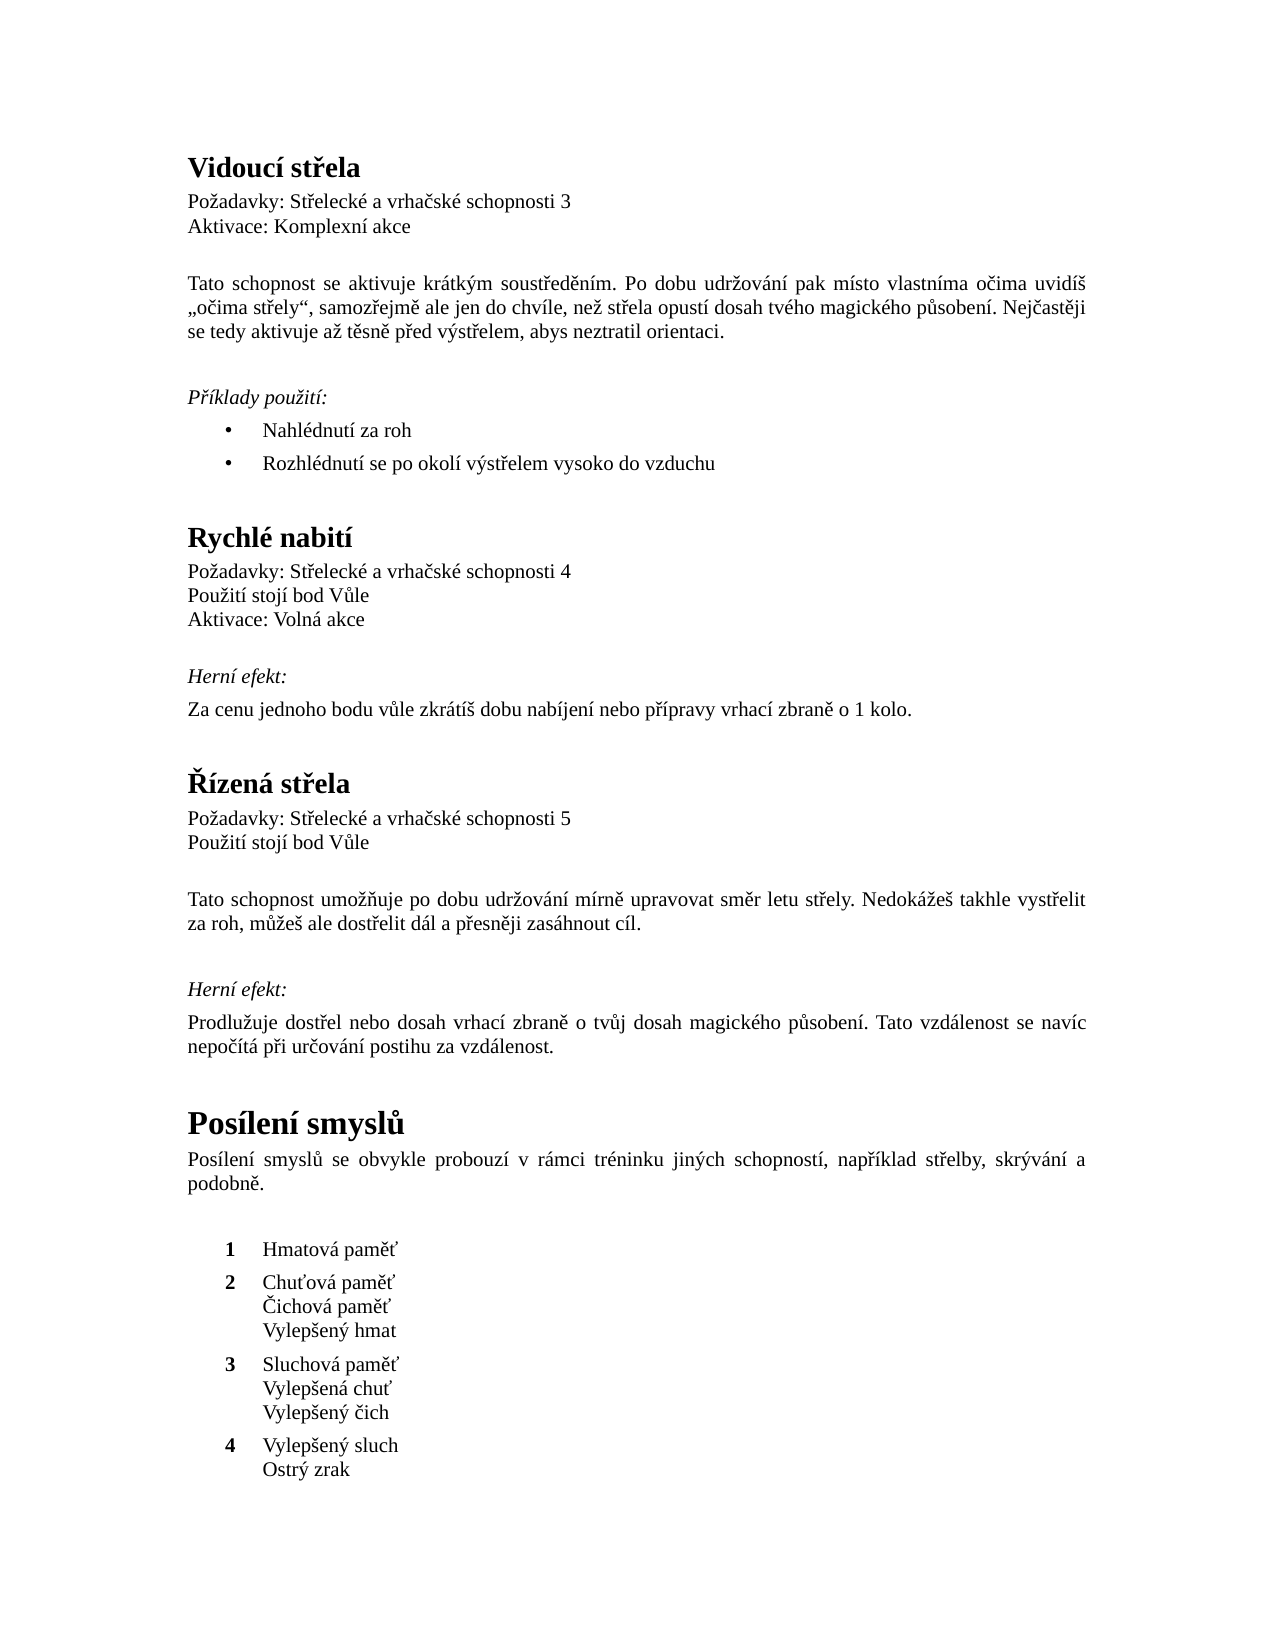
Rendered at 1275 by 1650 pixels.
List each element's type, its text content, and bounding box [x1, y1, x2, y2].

text Požadavky: Střelecké a vrhačské schopnosti 5 Použití stojí bod Vůle [187, 806, 1087, 878]
text Příklady použití: [187, 385, 1087, 409]
list Vylepšený sluch Ostrý zrak [225, 1433, 1087, 1481]
list Sluchová paměť Vylepšená chuť Vylepšený čich [225, 1351, 1087, 1424]
list Nahlédnutí za roh [225, 418, 1087, 442]
text Tato schopnost se aktivuje krátkým soustředěním. Po dobu udržování pak místo vlastníma očima uvidíš „očima střely“, samozřejmě ale jen do chvíle, než střela opustí dosah tvého magického působení. Nejčastěji se tedy aktivuje až těsně před výstřelem, abys neztratil orientaci. [187, 271, 1087, 343]
list Rozhlédnutí se po okolí výstřelem vysoko do vzduchu [225, 451, 1087, 475]
text Herní efekt: [187, 664, 1087, 688]
text Požadavky: Střelecké a vrhačské schopnosti 3 Aktivace: Komplexní akce [187, 189, 1087, 262]
text Prodlužuje dostřel nebo dosah vrhací zbraně o tvůj dosah magického působení. Tato vzdálenost se navíc nepočítá při určování postihu za vzdálenost. [187, 1010, 1087, 1058]
text Tato schopnost umožňuje po dobu udržování mírně upravovat směr letu střely. Nedokážeš takhle vystřelit za roh, můžeš ale dostřelit dál a přesněji zasáhnout cíl. [187, 887, 1087, 935]
text Požadavky: Střelecké a vrhačské schopnosti 4 Použití stojí bod Vůle Aktivace: Volná akce [187, 559, 1087, 655]
text Za cenu jednoho bodu vůle zkrátíš dobu nabíjení nebo přípravy vrhací zbraně o 1 kolo. [187, 697, 1087, 721]
subtitle Rychlé nabití [187, 520, 1087, 553]
subtitle Řízená střela [187, 766, 1087, 800]
subtitle Posílení smyslů [187, 1103, 1087, 1141]
list Chuťová paměť Čichová paměť Vylepšený hmat [225, 1270, 1087, 1342]
subtitle Vidoucí střela [187, 150, 1087, 183]
list Hmatová paměť [225, 1237, 1087, 1261]
text Posílení smyslů se obvykle probouzí v rámci tréninku jiných schopností, například střelby, skrývání a podobně. [187, 1147, 1087, 1195]
text Herní efekt: [187, 977, 1087, 1001]
